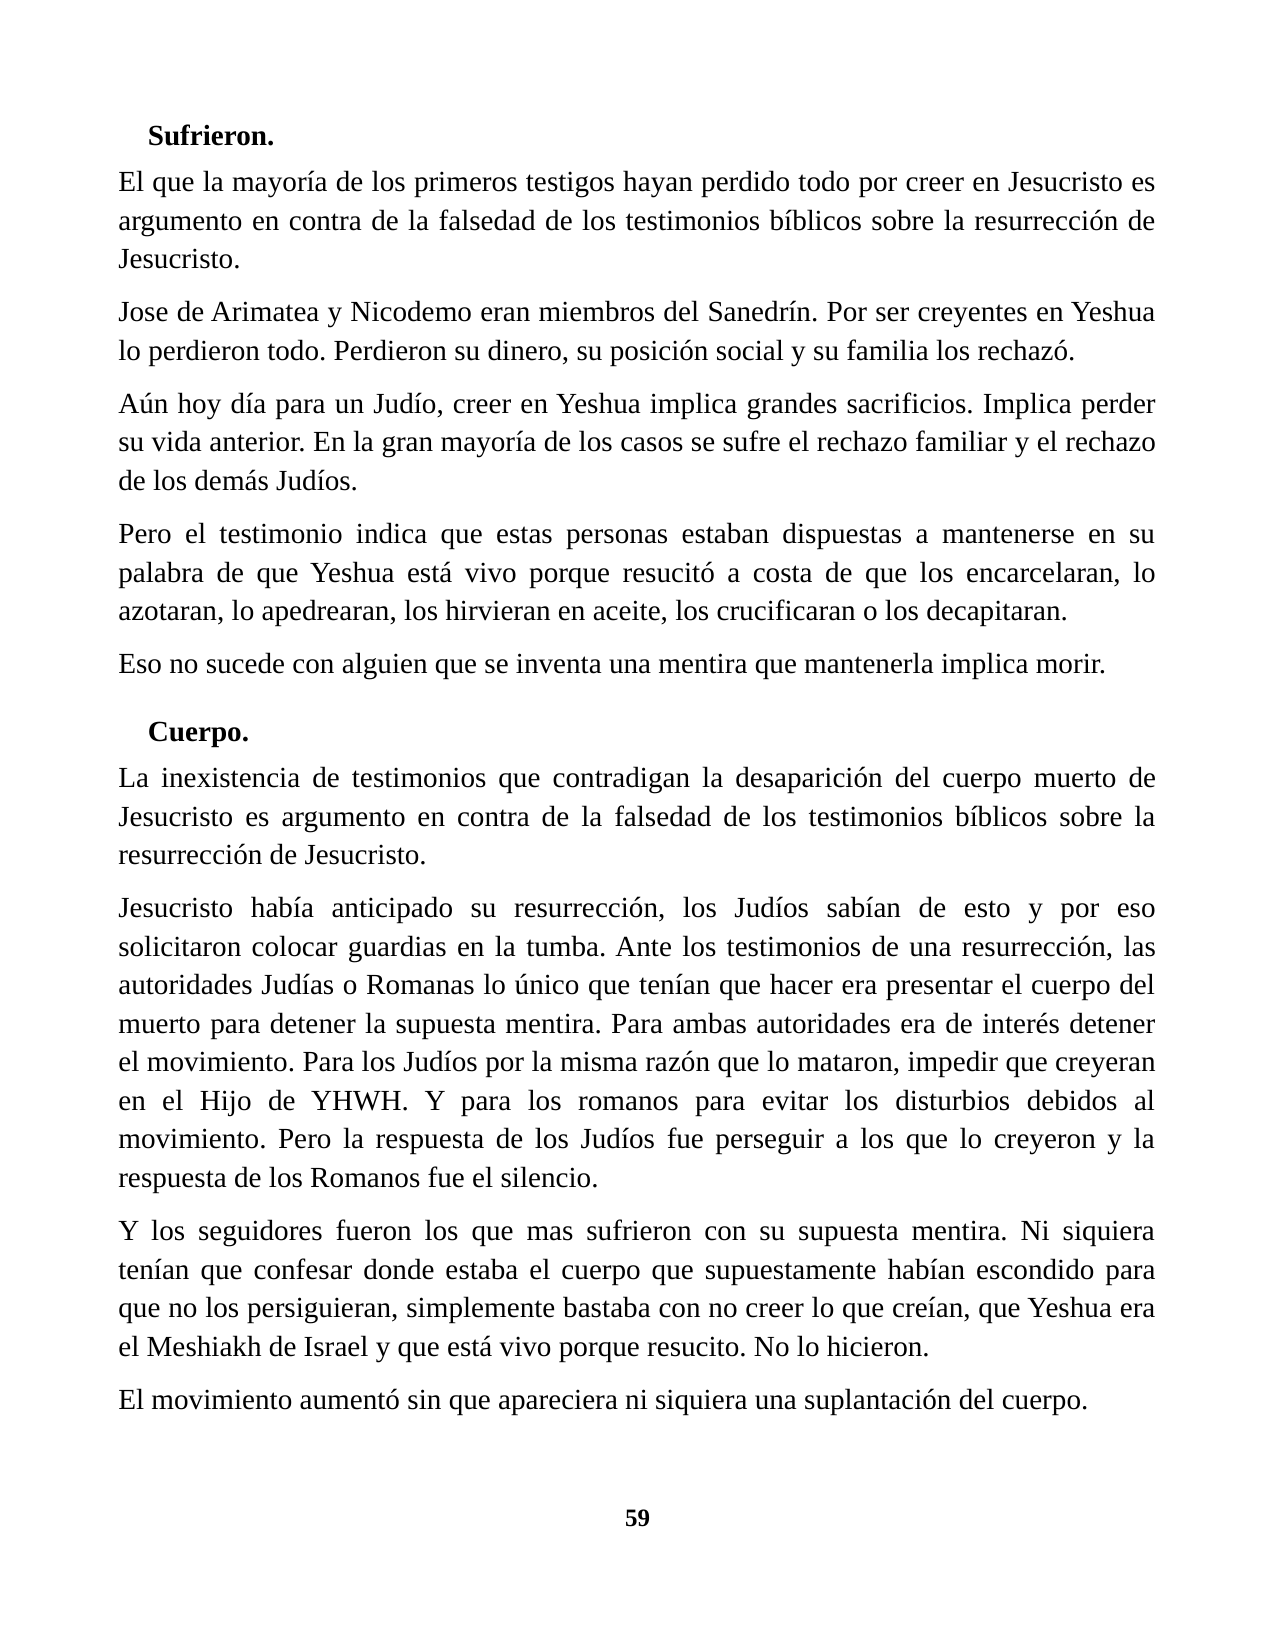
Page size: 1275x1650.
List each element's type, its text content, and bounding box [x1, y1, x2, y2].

subtitle Sufrieron. [148, 118, 1157, 152]
text Aún hoy día para un Judío, creer en Yeshua implica grandes sacrificios. Implica perder su vida anterior. En la gran mayoría de los casos se sufre el rechazo familiar y el rechazo de los demás Judíos. [118, 386, 1157, 497]
text El que la mayoría de los primeros testigos hayan perdido todo por creer en Jesucristo es argumento en contra de la falsedad de los testimonios bíblicos sobre la resurrección de Jesucristo. [118, 164, 1157, 275]
text La inexistencia de testimonios que contradigan la desaparición del cuerpo muerto de Jesucristo es argumento en contra de la falsedad de los testimonios bíblicos sobre la resurrección de Jesucristo. [118, 760, 1157, 871]
text El movimiento aumentó sin que apareciera ni siquiera una suplantación del cuerpo. [118, 1382, 1157, 1416]
text Jose de Arimatea y Nicodemo eran miembros del Sanedrín. Por ser creyentes en Yeshua lo perdieron todo. Perdieron su dinero, su posición social y su familia los rechazó. [118, 294, 1157, 366]
text Y los seguidores fueron los que mas sufrieron con su supuesta mentira. Ni siquiera tenían que confesar donde estaba el cuerpo que supuestamente habían escondido para que no los persiguieran, simplemente bastaba con no creer lo que creían, que Yeshua era el Meshiakh de Israel y que está vivo porque resucito. No lo hicieron. [118, 1213, 1157, 1362]
text Jesucristo había anticipado su resurrección, los Judíos sabían de esto y por eso solicitaron colocar guardias en la tumba. Ante los testimonios de una resurrección, las autoridades Judías o Romanas lo único que tenían que hacer era presentar el cuerpo del muerto para detener la supuesta mentira. Para ambas autoridades era de interés detener el movimiento. Para los Judíos por la misma razón que lo mataron, impedir que creyeran en el Hijo de YHWH. Y para los romanos para evitar los disturbios debidos al movimiento. Pero la respuesta de los Judíos fue perseguir a los que lo creyeron y la respuesta de los Romanos fue el silencio. [118, 890, 1157, 1194]
text Pero el testimonio indica que estas personas estaban dispuestas a mantenerse en su palabra de que Yeshua está vivo porque resucitó a costa de que los encarcelaran, lo azotaran, lo apedrearan, los hirvieran en aceite, los crucificaran o los decapitaran. [118, 516, 1157, 627]
text Eso no sucede con alguien que se inventa una mentira que mantenerla implica morir. [118, 646, 1157, 680]
subtitle Cuerpo. [148, 714, 1157, 748]
